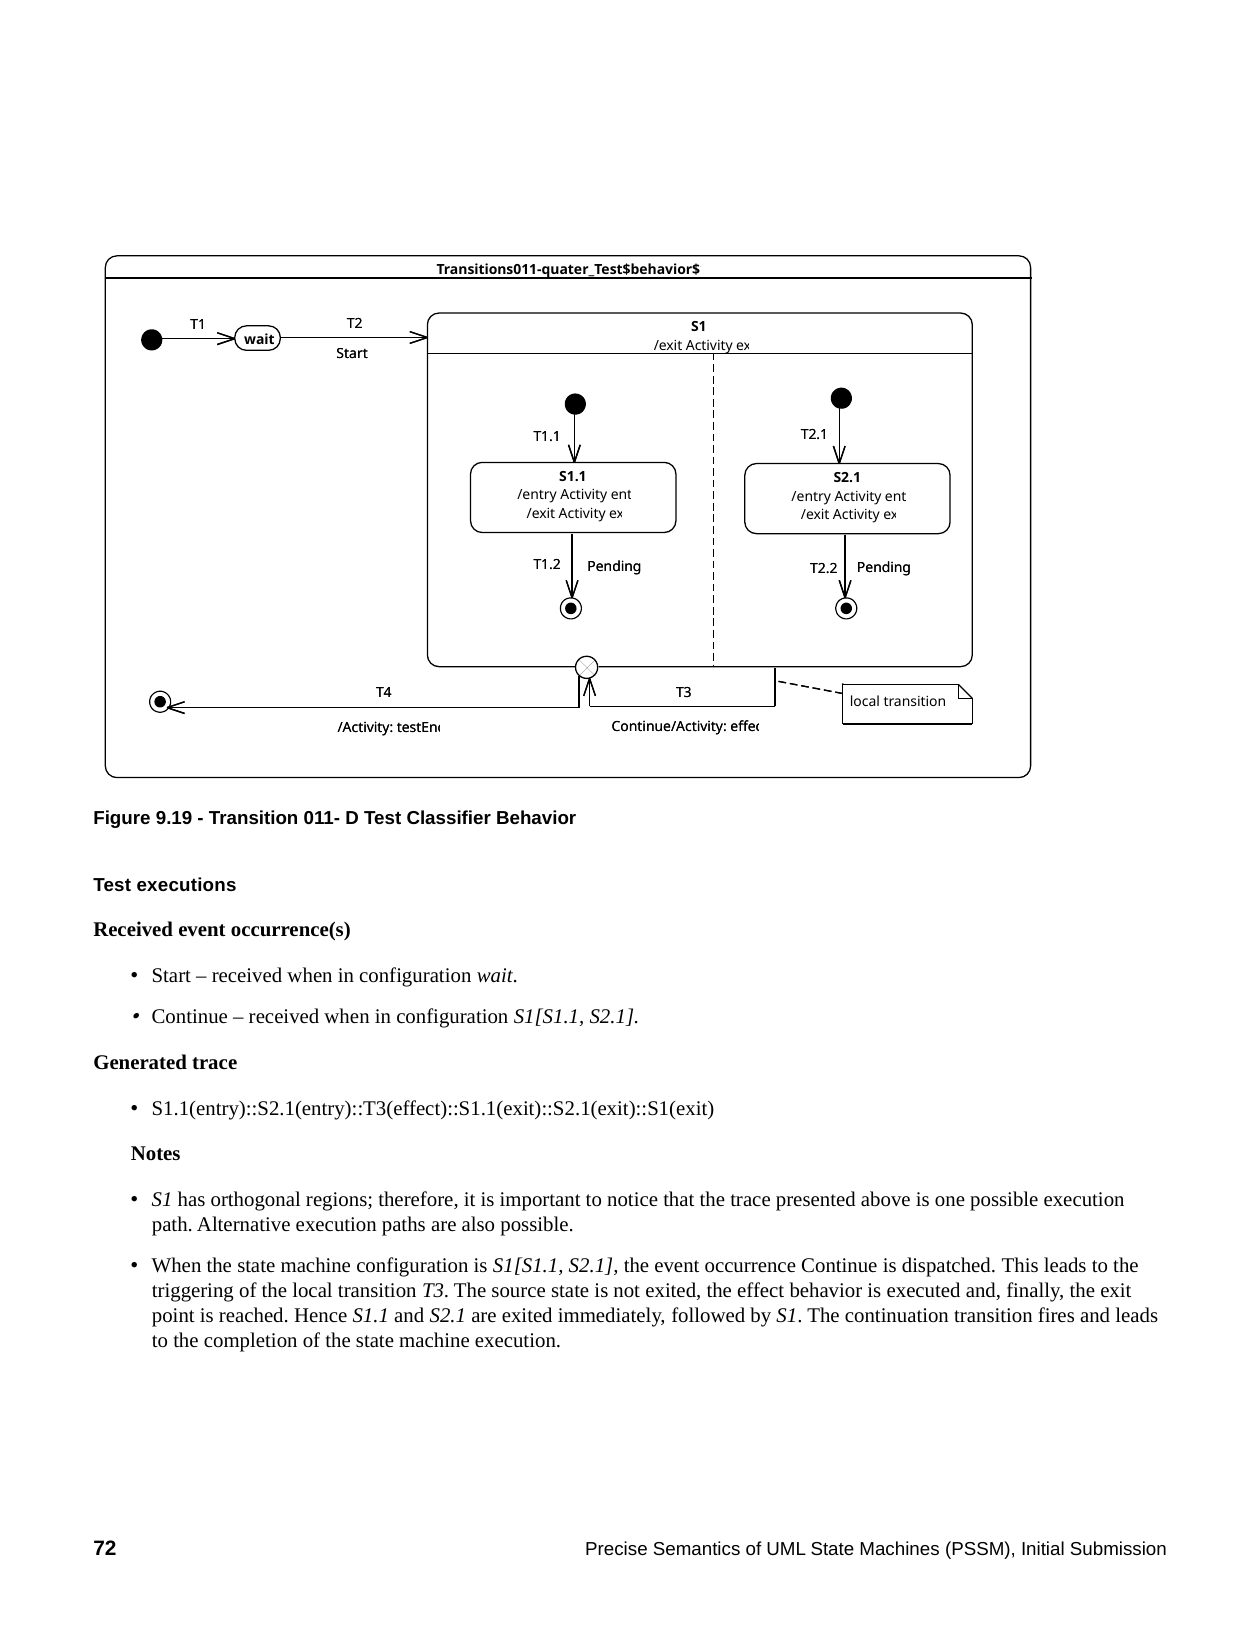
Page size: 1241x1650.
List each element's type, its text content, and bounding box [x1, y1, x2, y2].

list S1 has orthogonal regions; therefore, it is important to notice that the trace presented above is one possible execution path. Alternative execution paths are also possible. [131, 1186, 1164, 1236]
list S1.1(entry)::S2.1(entry)::T3(effect)::S1.1(exit)::S2.1(exit)::S1(exit) [131, 1095, 1164, 1120]
text Figure 9.19 - Transition 011- D Test Classifier Behavior [93, 807, 1127, 828]
list Continue – received when in configuration S1[S1.1, S2.1]. [131, 1003, 1164, 1028]
subtitle Test executions [93, 874, 1164, 896]
text Received event occurrence(s) [93, 917, 1164, 941]
list When the state machine configuration is S1[S1.1, S2.1], the event occurrence Continue is dispatched. This leads to the triggering of the local transition T3. The source state is not exited, the effect behavior is executed and, finally, the exit point is reached. Hence S1.1 and S2.1 are exited immediately, followed by S1. The continuation transition fires and leads to the completion of the state machine execution. [131, 1252, 1164, 1352]
list Start – received when in configuration wait. [131, 962, 1164, 987]
text Notes [131, 1141, 1164, 1165]
text Generated trace [93, 1049, 1164, 1074]
